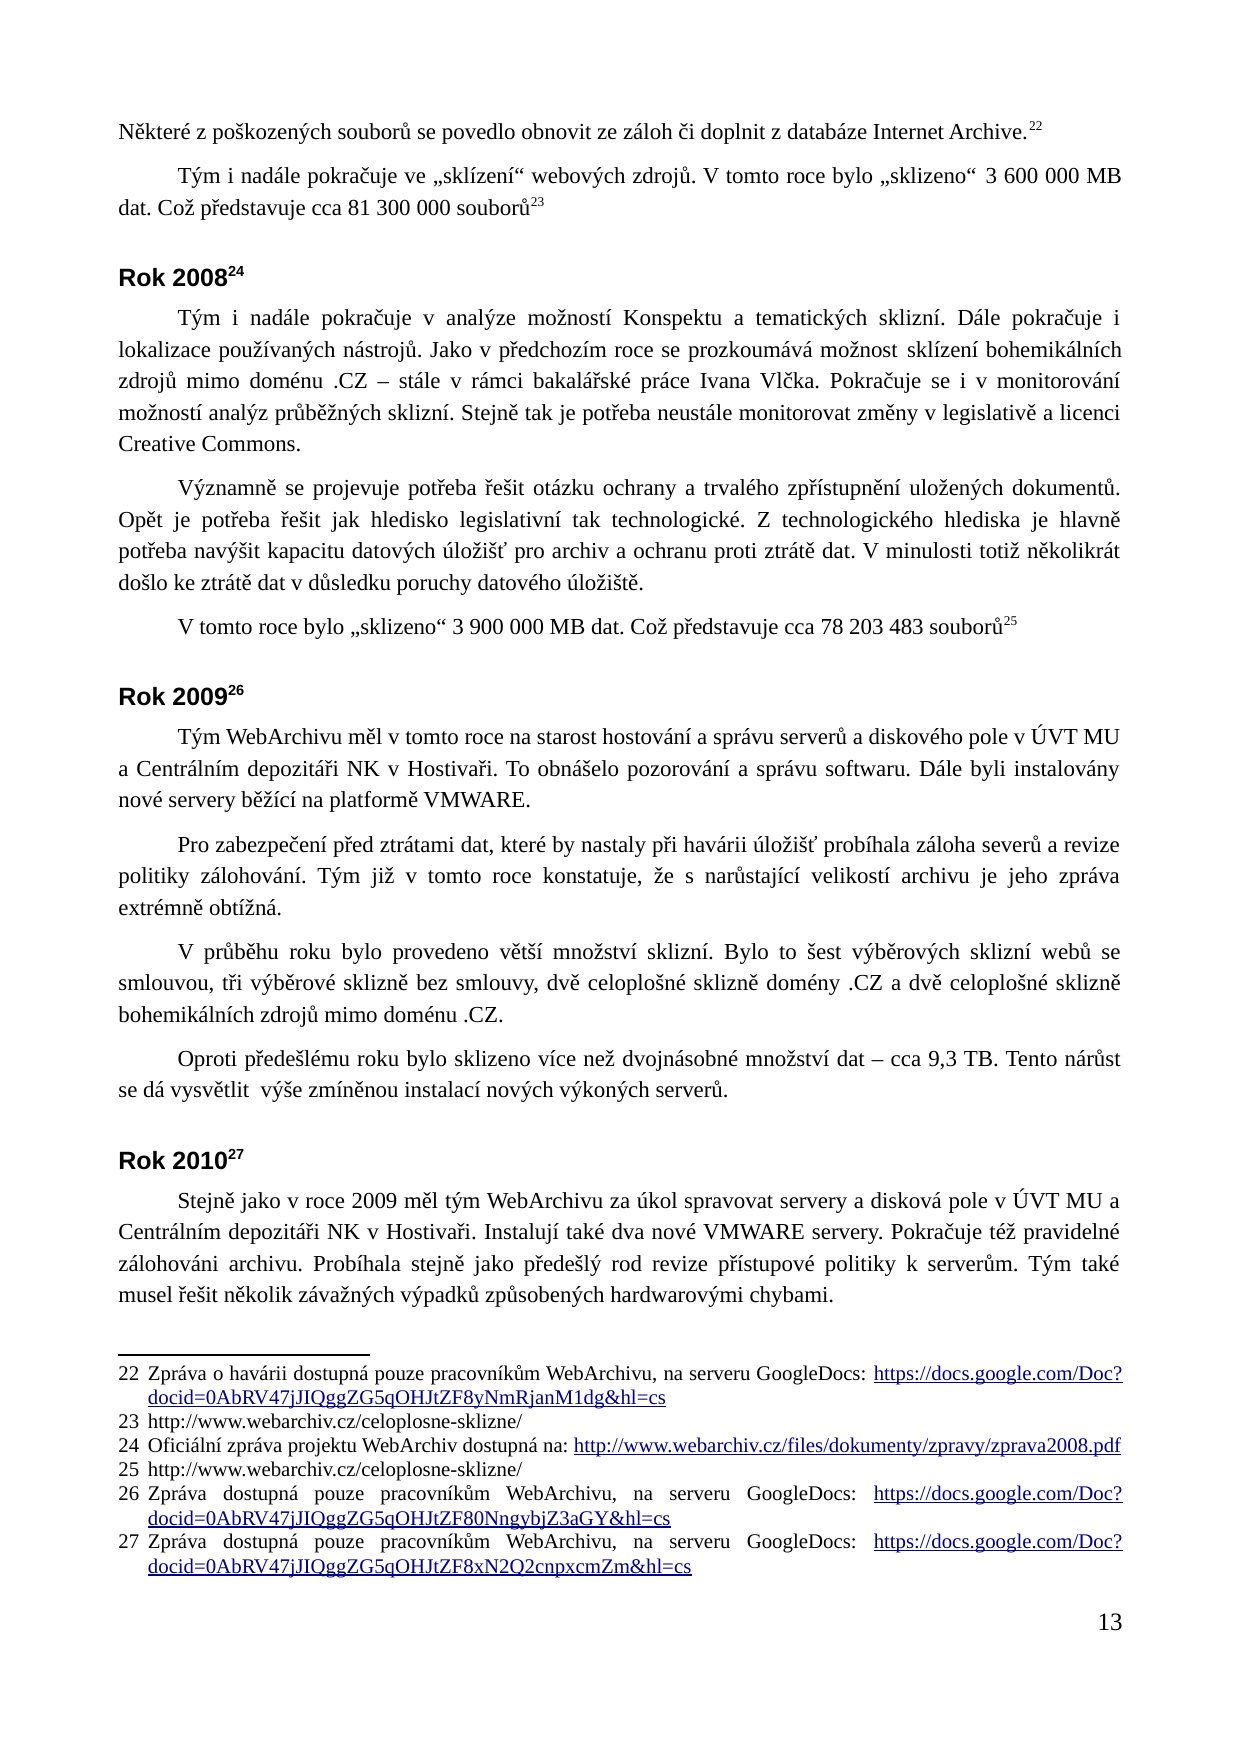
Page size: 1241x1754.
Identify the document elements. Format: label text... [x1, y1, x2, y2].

text Některé z poškozených souborů se povedlo obnovit ze záloh či doplnit z databáze Internet Archive. [118, 118, 1122, 144]
text http://www.webarchiv.cz/celoplosne-sklizne/ [118, 1457, 1122, 1481]
text Oficiální zpráva projektu WebArchiv dostupná na: http://www.webarchiv.cz/files/dokumenty/zpravy/zprava2008.pdf [118, 1433, 1122, 1457]
subtitle Rok 2008 [118, 263, 1122, 292]
text Pro zabezpečení před ztrátami dat, které by nastaly při havárii úložišť probíhala záloha severů a revize politiky zálohování. Tým již v tomto roce konstatuje, že s narůstající velikostí archivu je jeho zpráva extrémně obtížná. [118, 831, 1122, 920]
text Zpráva o havárii dostupná pouze pracovníkům WebArchivu, na serveru GoogleDocs: https://docs.google.com/Doc?docid=0AbRV47jJIQggZG5qOHJtZF8yNmRjanM1dg&hl=cs [118, 1361, 1122, 1409]
text http://www.webarchiv.cz/celoplosne-sklizne/ [118, 1409, 1122, 1433]
text Zpráva dostupná pouze pracovníkům WebArchivu, na serveru GoogleDocs: https://docs.google.com/Doc?docid=0AbRV47jJIQggZG5qOHJtZF80NngybjZ3aGY&hl=cs [118, 1481, 1122, 1529]
subtitle Rok 2010 [118, 1146, 1122, 1174]
text V tomto roce bylo „sklizeno“ 3 900 000 MB dat. Což představuje cca 78 203 483 souborů [118, 613, 1122, 639]
text Tým i nadále pokračuje ve „sklízení“ webových zdrojů. V tomto roce bylo „sklizeno“ 3 600 000 MB dat. Což představuje cca 81 300 000 souborů [118, 162, 1122, 220]
text Oproti předešlému roku bylo sklizeno více než dvojnásobné množství dat – cca 9,3 TB. Tento nárůst se dá vysvětlit výše zmíněnou instalací nových výkoných serverů. [118, 1045, 1122, 1103]
text V průběhu roku bylo provedeno větší množství sklizní. Bylo to šest výběrových sklizní webů se smlouvou, tři výběrové sklizně bez smlouvy, dvě celoplošné sklizně domény .CZ a dvě celoplošné sklizně bohemikálních zdrojů mimo doménu .CZ. [118, 938, 1122, 1027]
text Stejně jako v roce 2009 měl tým WebArchivu za úkol spravovat servery a disková pole v ÚVT MU a Centrálním depozitáři NK v Hostivaři. Instalují také dva nové VMWARE servery. Pokračuje též pravidelné zálohováni archivu. Probíhala stejně jako předešlý rod revize přístupové politiky k serverům. Tým také musel řešit několik závažných výpadků způsobených hardwarovými chybami. [118, 1187, 1122, 1308]
subtitle Rok 2009 [118, 682, 1122, 711]
text Zpráva dostupná pouze pracovníkům WebArchivu, na serveru GoogleDocs: https://docs.google.com/Doc?docid=0AbRV47jJIQggZG5qOHJtZF8xN2Q2cnpxcmZm&hl=cs [118, 1529, 1122, 1578]
text Tým i nadále pokračuje v analýze možností Konspektu a tematických sklizní. Dále pokračuje i lokalizace používaných nástrojů. Jako v předchozím roce se prozkoumává možnost sklízení bohemikálních zdrojů mimo doménu .CZ – stále v rámci bakalářské práce Ivana Vlčka. Pokračuje se i v monitorování možností analýz průběžných sklizní. Stejně tak je potřeba neustále monitorovat změny v legislativě a licenci Creative Commons. [118, 304, 1122, 457]
text Tým WebArchivu měl v tomto roce na starost hostování a správu serverů a diskového pole v ÚVT MU a Centrálním depozitáři NK v Hostivaři. To obnášelo pozorování a správu softwaru. Dále byli instalovány nové servery běžící na platformě VMWARE. [118, 723, 1122, 813]
text Významně se projevuje potřeba řešit otázku ochrany a trvalého zpřístupnění uložených dokumentů. Opět je potřeba řešit jak hledisko legislativní tak technologické. Z technologického hlediska je hlavně potřeba navýšit kapacitu datových úložišť pro archiv a ochranu proti ztrátě dat. V minulosti totiž několikrát došlo ke ztrátě dat v důsledku poruchy datového úložiště. [118, 474, 1122, 595]
